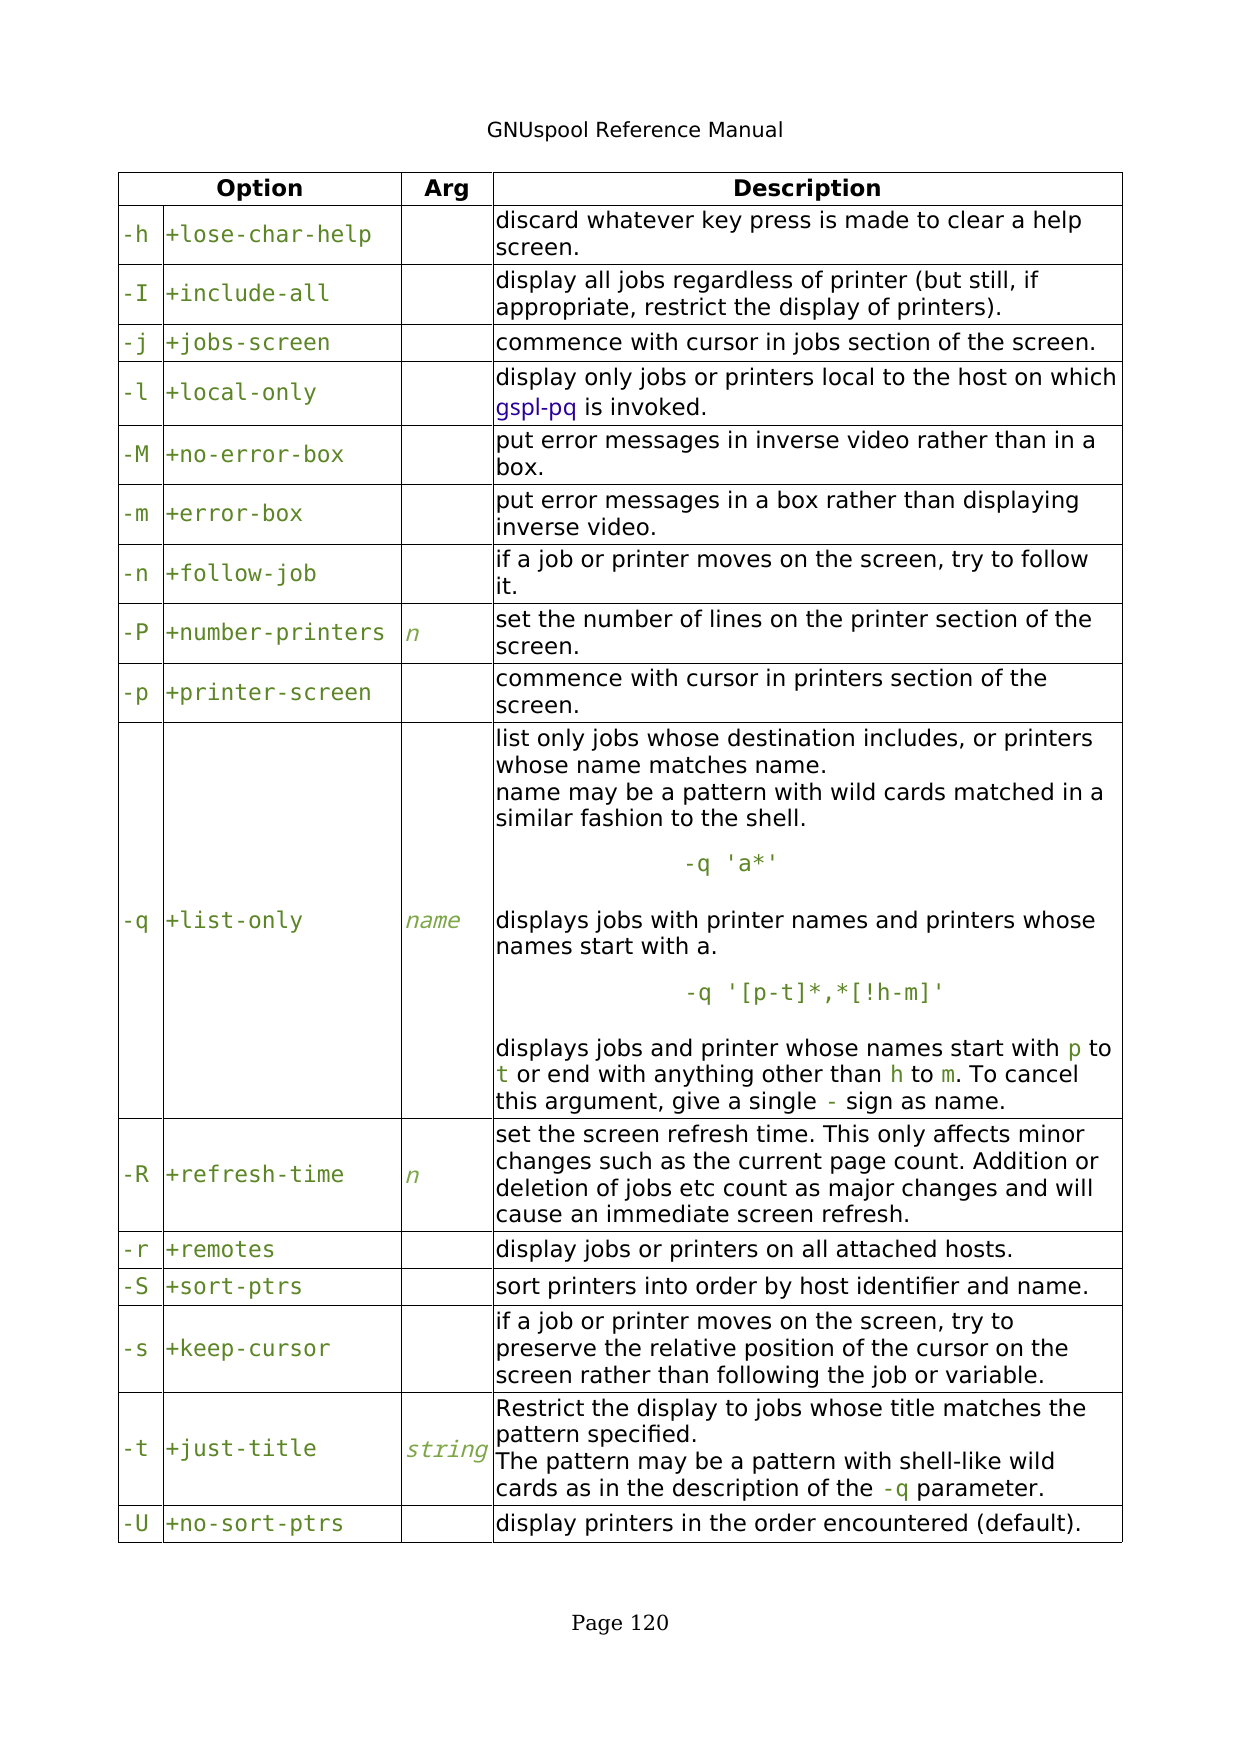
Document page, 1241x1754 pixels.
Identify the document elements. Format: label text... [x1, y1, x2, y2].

table_cell sort printers into order by host identifier and name. [494, 1269, 1122, 1305]
table_cell -j [119, 325, 162, 361]
table_cell [402, 1506, 492, 1542]
table_cell +error-box [164, 485, 401, 544]
table_cell -n [119, 545, 162, 603]
table_cell -S [119, 1269, 162, 1305]
table_cell -q [119, 723, 162, 1118]
table_header Description [494, 173, 1122, 205]
table_cell [402, 265, 492, 324]
table_cell +printer-screen [164, 664, 401, 722]
table_cell n [402, 604, 492, 663]
table_cell -I [119, 265, 162, 324]
table_cell [402, 1269, 492, 1305]
table_cell [402, 1232, 492, 1268]
table_cell name [402, 723, 492, 1118]
table_cell [402, 325, 492, 361]
table_cell commence with cursor in printers section of the screen. [494, 664, 1122, 722]
table_cell [402, 664, 492, 722]
table_cell +refresh-time [164, 1119, 401, 1231]
table_cell if a job or printer moves on the screen, try to follow it. [494, 545, 1122, 603]
table_cell [402, 545, 492, 603]
table_cell Restrict the display to jobs whose title matches the pattern specified. The pattern may be a pattern with shell-like wild cards as in the description of the -q parameter. [494, 1393, 1122, 1505]
table_cell +list-only [164, 723, 401, 1118]
table_cell +local-only [164, 362, 401, 425]
table_cell string [402, 1393, 492, 1505]
table_cell -m [119, 485, 162, 544]
table_cell +no-sort-ptrs [164, 1506, 401, 1542]
table_header Option [119, 173, 401, 205]
table_cell n [402, 1119, 492, 1231]
table_cell display printers in the order encountered (default). [494, 1506, 1122, 1542]
table_cell -P [119, 604, 162, 663]
table_cell commence with cursor in jobs section of the screen. [494, 325, 1122, 361]
table_cell -R [119, 1119, 162, 1231]
table_cell +include-all [164, 265, 401, 324]
table_cell +no-error-box [164, 426, 401, 484]
table_cell put error messages in inverse video rather than in a box. [494, 426, 1122, 484]
table_cell -M [119, 426, 162, 484]
table_cell -s [119, 1306, 162, 1392]
table_cell +sort-ptrs [164, 1269, 401, 1305]
table_cell -p [119, 664, 162, 722]
table_cell [402, 426, 492, 484]
table_cell discard whatever key press is made to clear a help screen. [494, 206, 1122, 264]
table_cell +jobs-screen [164, 325, 401, 361]
table_cell set the number of lines on the printer section of the screen. [494, 604, 1122, 663]
table_cell [402, 362, 492, 425]
table_cell -U [119, 1506, 162, 1542]
table_cell [402, 1306, 492, 1392]
table_cell -h [119, 206, 162, 264]
table_cell +just-title [164, 1393, 401, 1505]
table_cell +remotes [164, 1232, 401, 1268]
table_cell set the screen refresh time. This only affects minor changes such as the current page count. Addition or deletion of jobs etc count as major changes and will cause an immediate screen refresh. [494, 1119, 1122, 1231]
table_cell +follow-job [164, 545, 401, 603]
table_cell +number-printers [164, 604, 401, 663]
table_cell +keep-cursor [164, 1306, 401, 1392]
table_cell display only jobs or printers local to the host on which gspl-pq is invoked. [494, 362, 1122, 425]
table_cell [402, 485, 492, 544]
table_header Arg [402, 173, 492, 205]
table_cell display all jobs regardless of printer (but still, if appropriate, restrict the display of printers). [494, 265, 1122, 324]
table_cell -l [119, 362, 162, 425]
table_cell -r [119, 1232, 162, 1268]
table_cell +lose-char-help [164, 206, 401, 264]
table_cell put error messages in a box rather than displaying inverse video. [494, 485, 1122, 544]
table_cell [402, 206, 492, 264]
table_cell list only jobs whose destination includes, or printers whose name matches name. name may be a pattern with wild cards matched in a similar fashion to the shell. -q 'a*' displays jobs with printer names and printers whose names start with a. -q '[p-t]*,*[!h-m]' displays jobs and printer whose names start with p to t or end with anything other than h to m. To cancel this argument, give a single - sign as name. [494, 723, 1122, 1118]
table_cell if a job or printer moves on the screen, try to preserve the relative position of the cursor on the screen rather than following the job or variable. [494, 1306, 1122, 1392]
table_cell -t [119, 1393, 162, 1505]
table_cell display jobs or printers on all attached hosts. [494, 1232, 1122, 1268]
